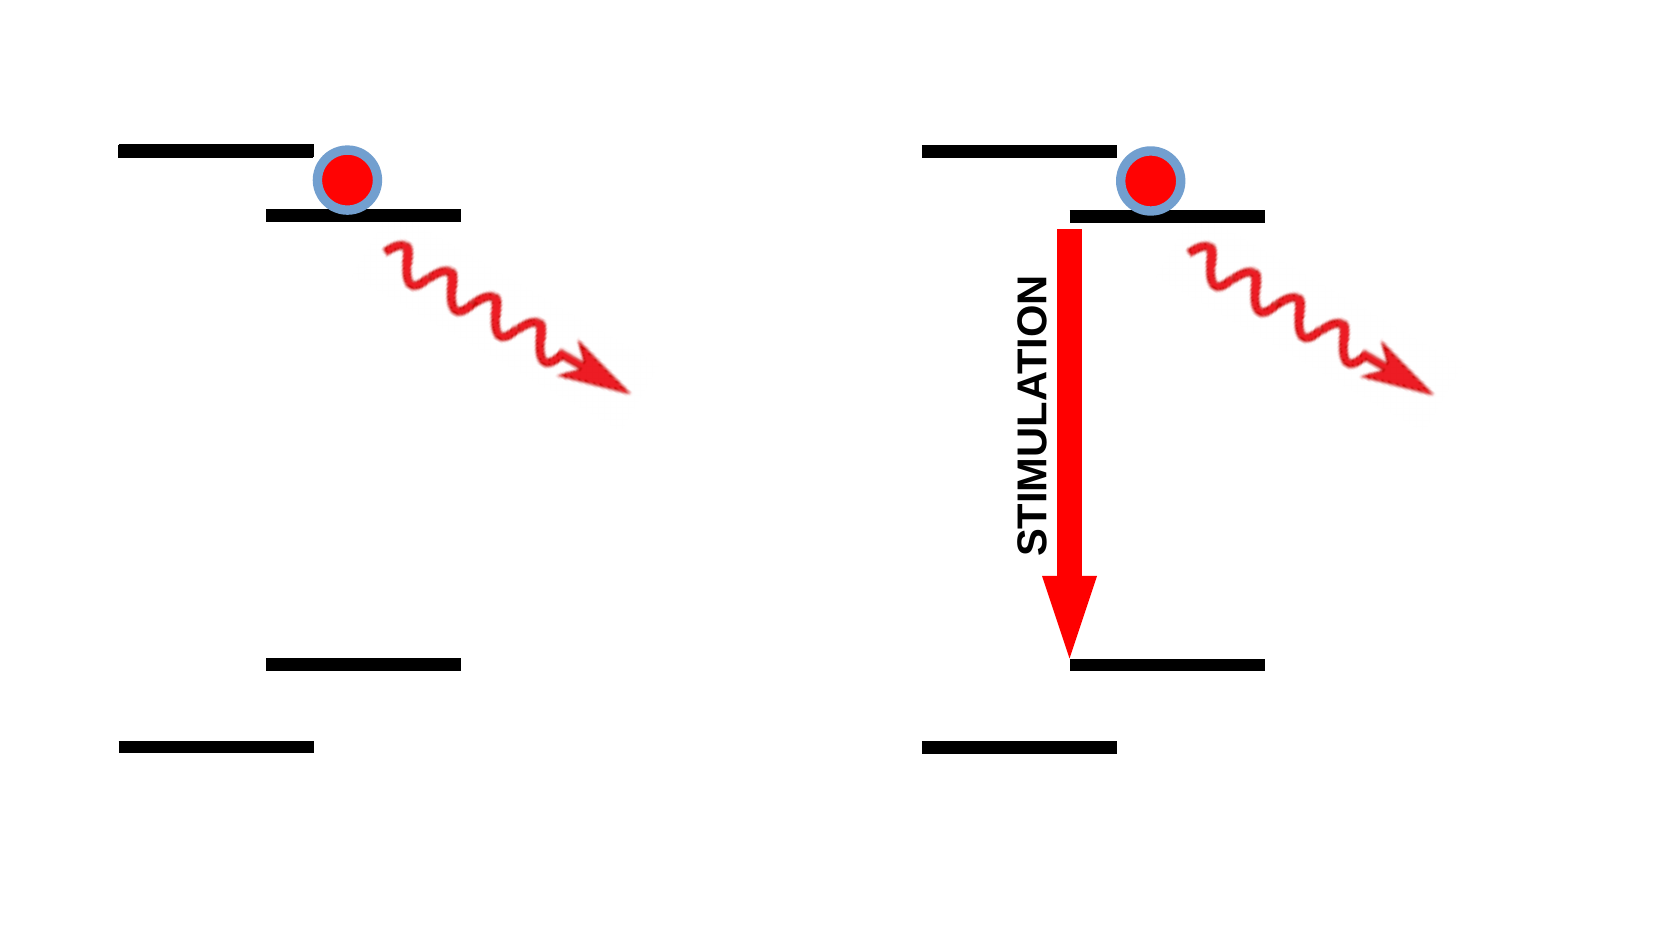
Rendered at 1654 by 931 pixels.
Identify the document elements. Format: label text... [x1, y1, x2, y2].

text_box [1120, 150, 1181, 212]
text_box STIMULATION [1001, 160, 1063, 671]
picture [352, 222, 659, 431]
picture [1156, 223, 1462, 432]
text_box [317, 150, 378, 211]
